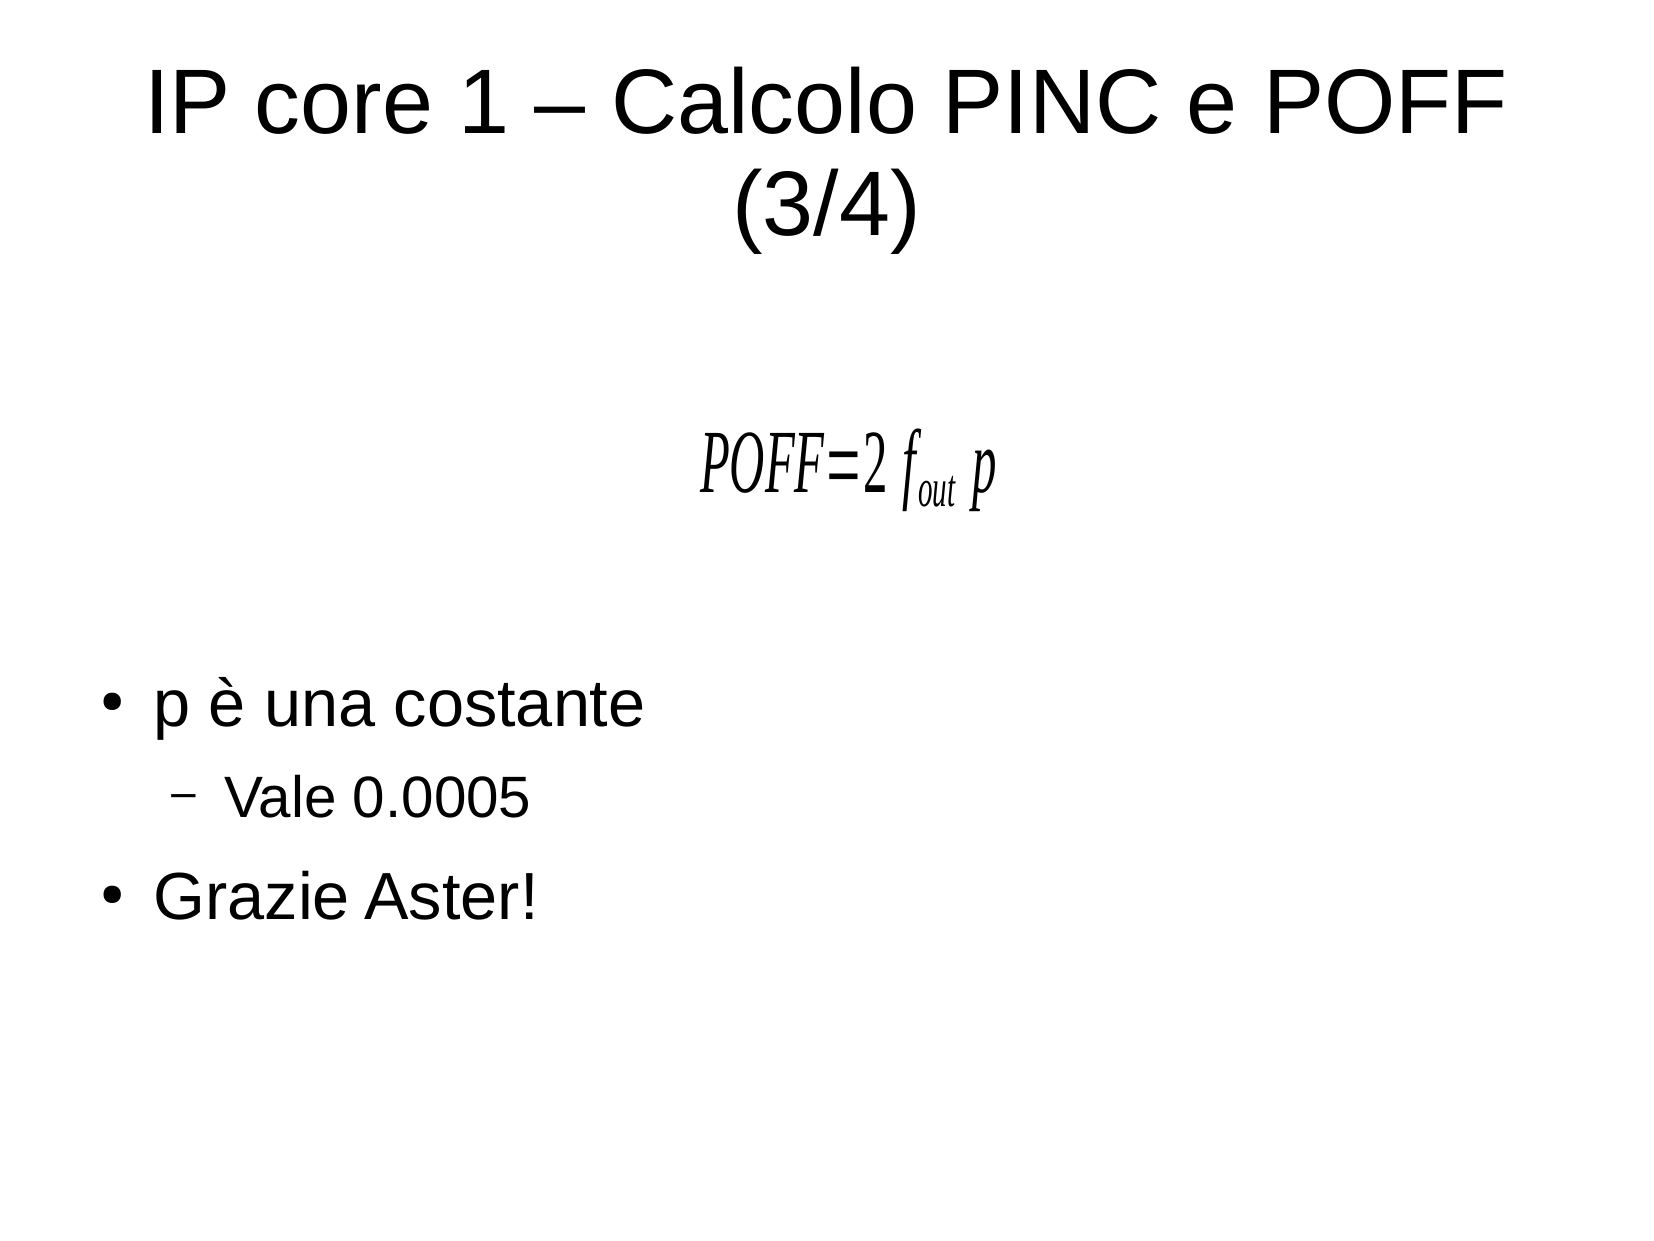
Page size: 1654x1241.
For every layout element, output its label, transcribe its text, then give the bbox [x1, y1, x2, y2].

title IP core 1 – Calcolo PINC e POFF (3/4) [82, 49, 1571, 257]
list p è una costante Vale 0.0005 Grazie Aster! [82, 665, 1571, 1009]
chart [661, 405, 1032, 520]
